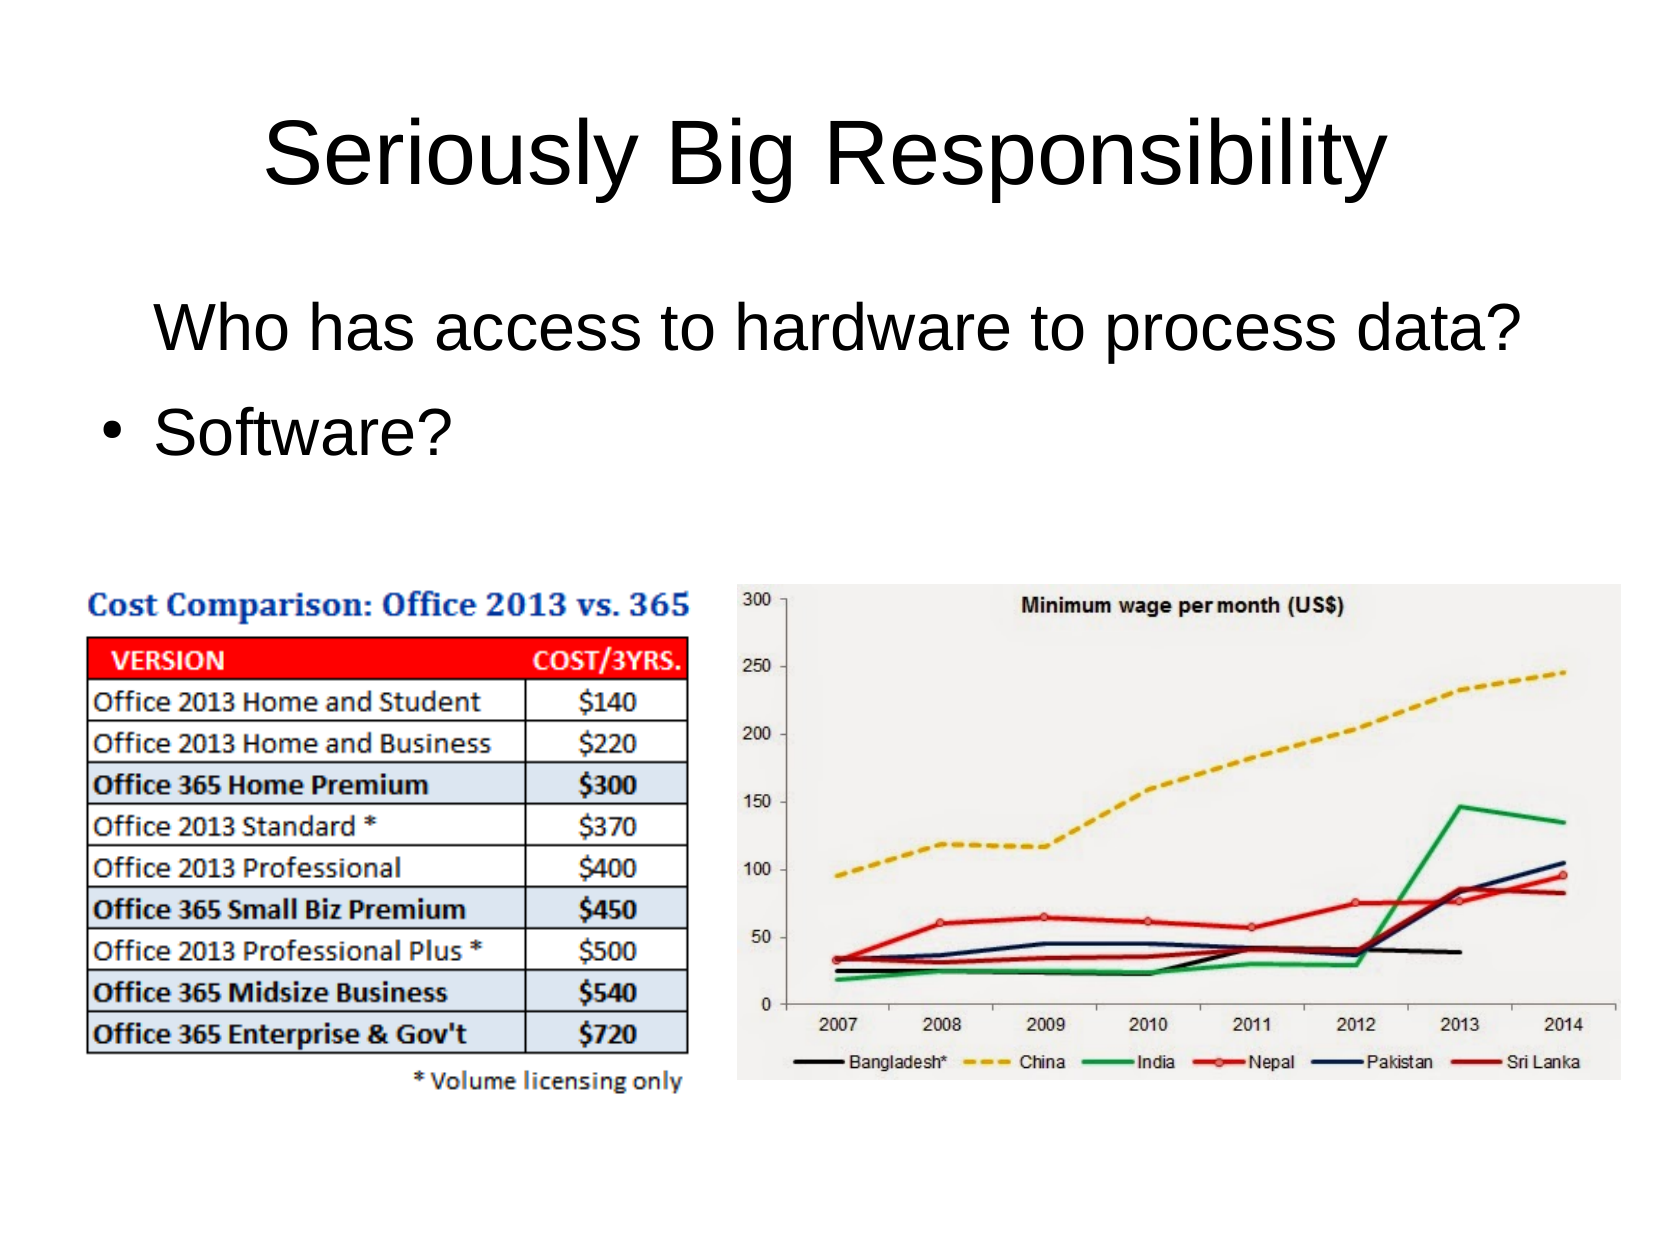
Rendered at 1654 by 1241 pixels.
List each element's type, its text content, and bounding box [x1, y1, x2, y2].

picture [60, 554, 716, 1126]
picture [737, 584, 1621, 1081]
list Who has access to hardware to process data? Software? [82, 290, 1571, 1010]
title Seriously Big Responsibility [82, 49, 1571, 257]
